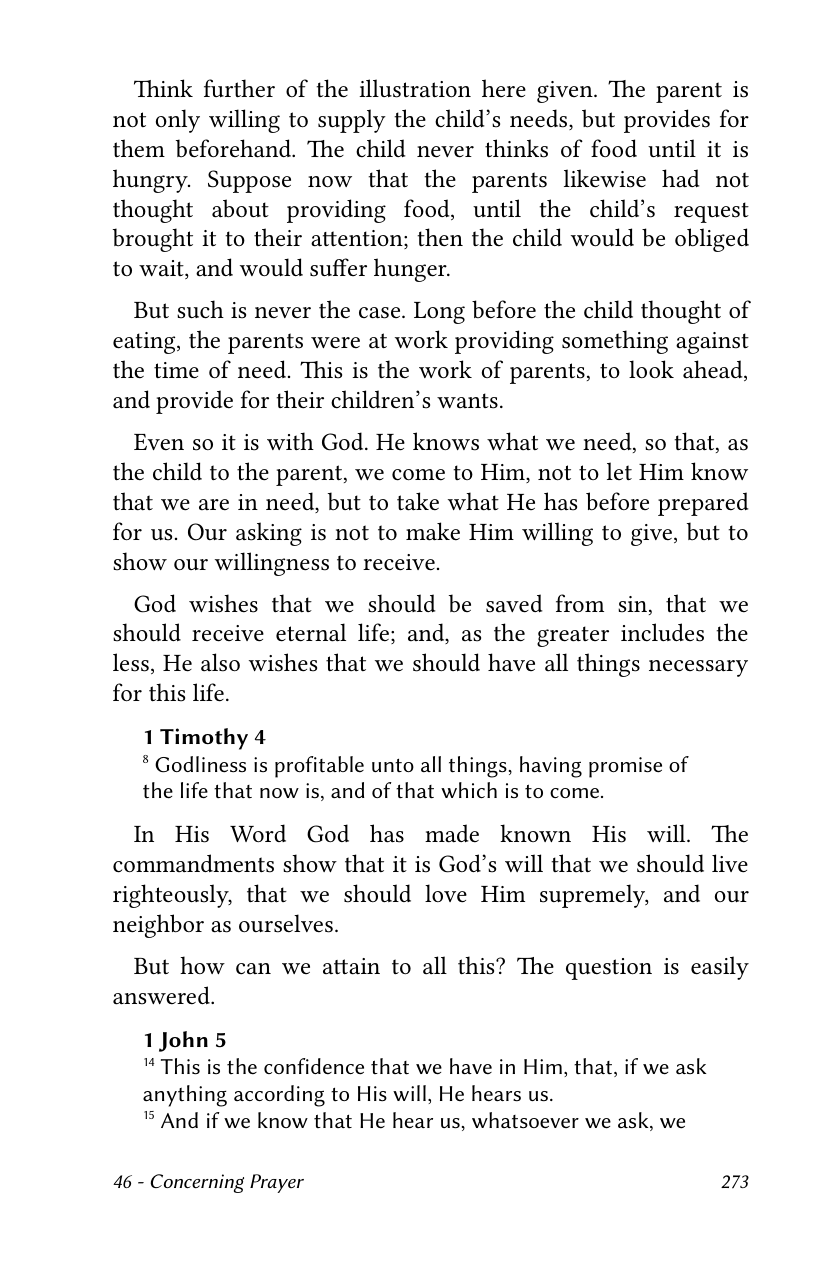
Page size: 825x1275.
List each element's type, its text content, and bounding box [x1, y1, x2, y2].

text 14 This is the confidence that we have in Him, that, if we ask anything according to His will, He hears us. [142, 1054, 720, 1107]
text God wishes that we should be saved from sin, that we should receive eternal life; and, as the greater includes the less, He also wishes that we should have all things necessary for this life. [112, 589, 750, 708]
text Even so it is with God. He knows what we need, so that, as the child to the parent, we come to Him, not to let Him know that we are in need, but to take what He has before prepared for us. Our asking is not to make Him willing to give, but to show our willingness to receive. [112, 428, 750, 576]
text 15 And if we know that He hear us, whatsoever we ask, we [142, 1107, 720, 1134]
text 8 Godliness is profitable unto all things, having promise of the life that now is, and of that which is to come. [142, 752, 720, 804]
text 1 John 5 [142, 1027, 750, 1053]
text Think further of the illustration here given. The parent is not only willing to supply the child’s needs, but provides for them beforehand. The child never thinks of food until it is hungry. Suppose now that the parents likewise had not thought about providing food, until the child’s request brought it to their attention; then the child would be obliged to wait, and would suffer hunger. [112, 75, 750, 283]
text 1 Timothy 4 [142, 724, 750, 750]
text In His Word God has made known His will. The commandments show that it is God’s will that we should live righteously, that we should love Him supremely, and our neighbor as ourselves. [112, 820, 750, 938]
text But how can we attain to all this? The question is easily answered. [112, 952, 750, 1010]
text But such is never the case. Long before the child thought of eating, the parents were at work providing something against the time of need. This is the work of parents, to look ahead, and provide for their children’s wants. [112, 296, 750, 414]
